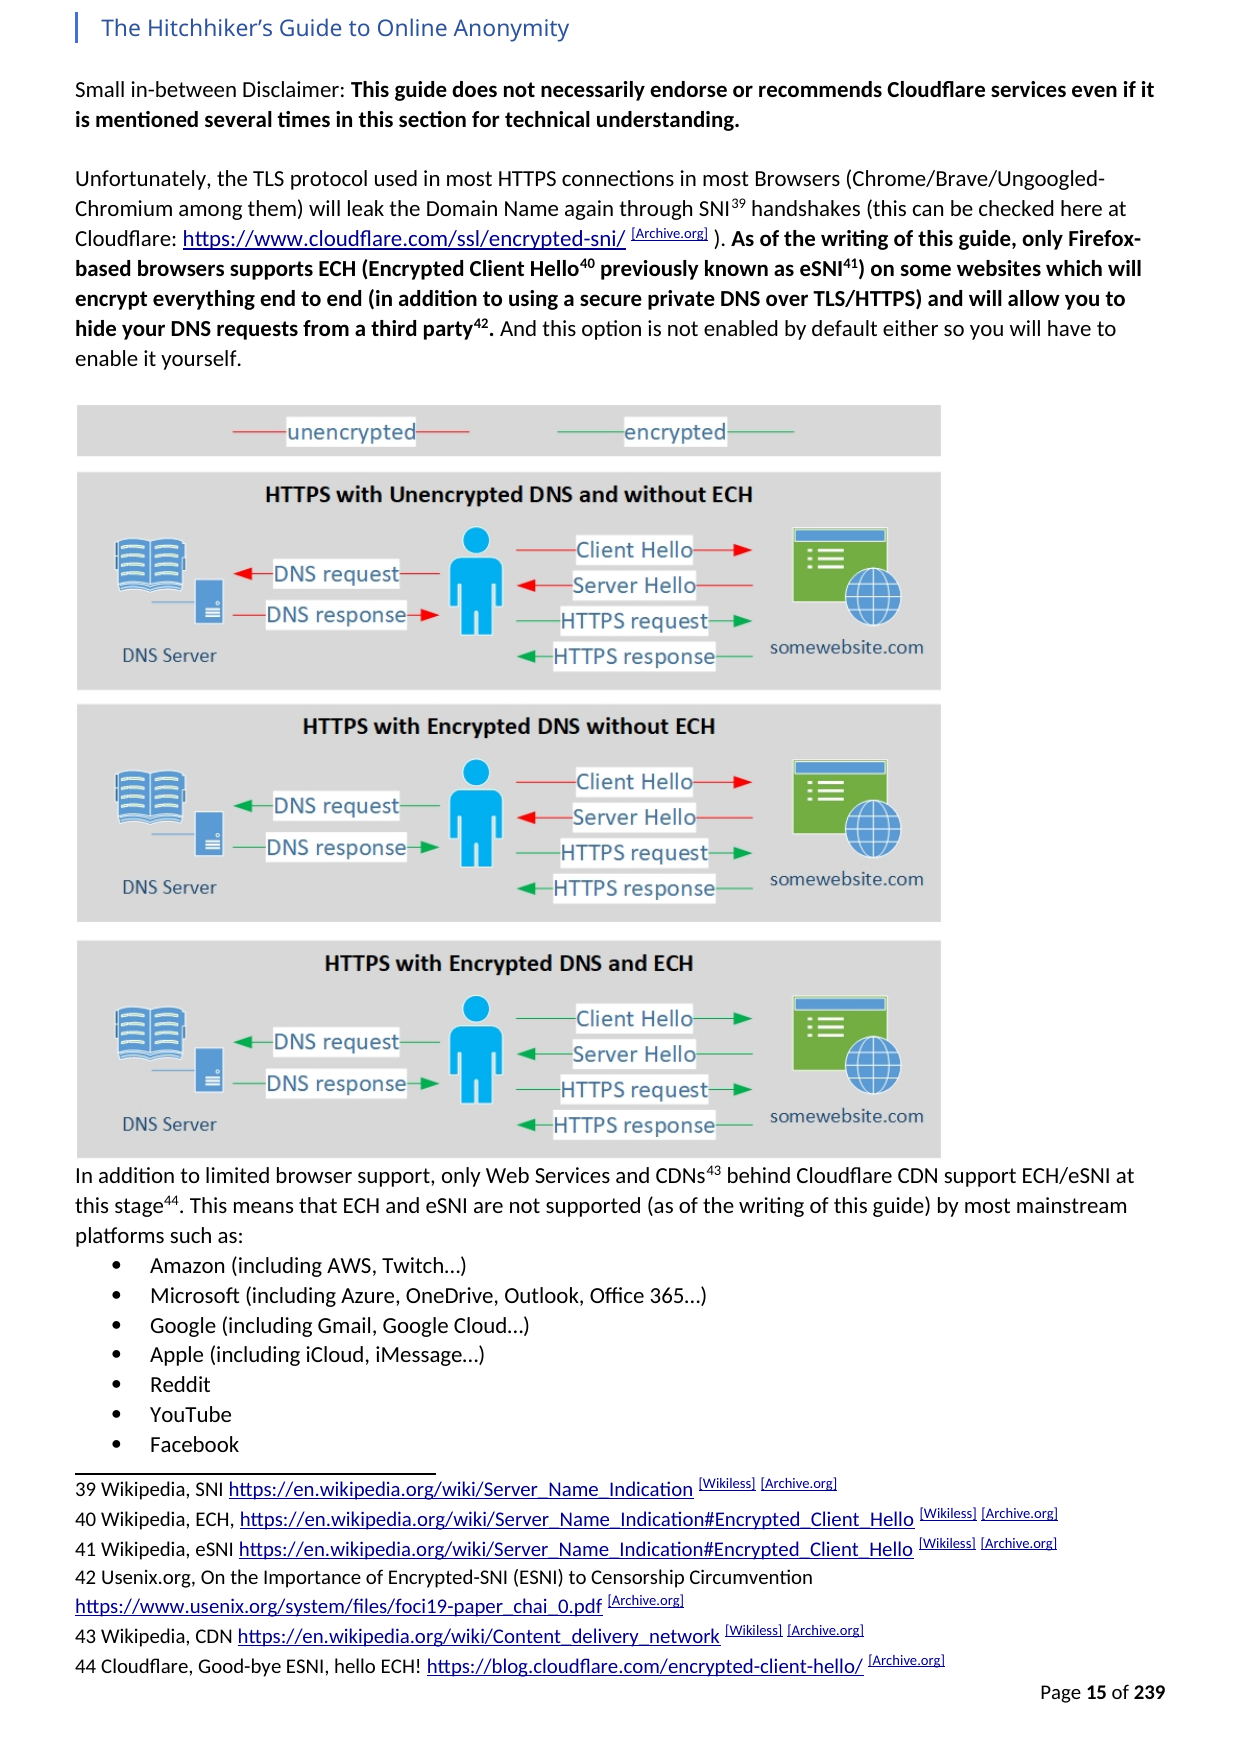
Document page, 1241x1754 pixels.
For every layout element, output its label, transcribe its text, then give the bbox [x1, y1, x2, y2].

text Wikipedia, SNI https://en.wikipedia.org/wiki/Server_Name_Indication [Wikiless] [Archive.org] [75, 1474, 1165, 1502]
picture [75, 403, 943, 1160]
text In addition to limited browser support, only Web Services and CDNs behind Cloudflare CDN support ECH/eSNI at this stage. This means that ECH and eSNI are not supported (as of the writing of this guide) by most mainstream platforms such as: [75, 1161, 1165, 1249]
text Wikipedia, ECH, https://en.wikipedia.org/wiki/Server_Name_Indication#Encrypted_Client_Hello [Wikiless] [Archive.org] [75, 1504, 1165, 1532]
text Cloudflare, Good-bye ESNI, hello ECH! https://blog.cloudflare.com/encrypted-client-hello/ [Archive.org] [75, 1651, 1165, 1679]
text Wikipedia, CDN https://en.wikipedia.org/wiki/Content_delivery_network [Wikiless] [Archive.org] [75, 1621, 1165, 1649]
list Microsoft (including Azure, OneDrive, Outlook, Office 365…) [112, 1281, 1165, 1309]
list Google (including Gmail, Google Cloud…) [112, 1311, 1165, 1339]
list YouTube [112, 1400, 1165, 1428]
list Apple (including iCloud, iMessage…) [112, 1341, 1165, 1369]
text Wikipedia, eSNI https://en.wikipedia.org/wiki/Server_Name_Indication#Encrypted_Client_Hello [Wikiless] [Archive.org] [75, 1534, 1165, 1562]
list Amazon (including AWS, Twitch…) [112, 1251, 1165, 1279]
text Unfortunately, the TLS protocol used in most HTTPS connections in most Browsers (Chrome/Brave/Ungoogled-Chromium among them) will leak the Domain Name again through SNI handshakes (this can be checked here at Cloudflare: https://www.cloudflare.com/ssl/encrypted-sni/ [Archive.org] ). As of the writing of this guide, only Firefox-based browsers supports ECH (Encrypted Client Hello previously known as eSNI) on some websites which will encrypt everything end to end (in addition to using a secure private DNS over TLS/HTTPS) and will allow you to hide your DNS requests from a third party. And this option is not enabled by default either so you will have to enable it yourself. [75, 164, 1165, 372]
list Reddit [112, 1371, 1165, 1398]
text Small in-between Disclaimer: This guide does not necessarily endorse or recommends Cloudflare services even if it is mentioned several times in this section for technical understanding. [75, 75, 1165, 133]
text Usenix.org, On the Importance of Encrypted-SNI (ESNI) to Censorship Circumvention https://www.usenix.org/system/files/foci19-paper_chai_0.pdf [Archive.org] [75, 1564, 1165, 1619]
list Facebook [112, 1430, 1165, 1458]
